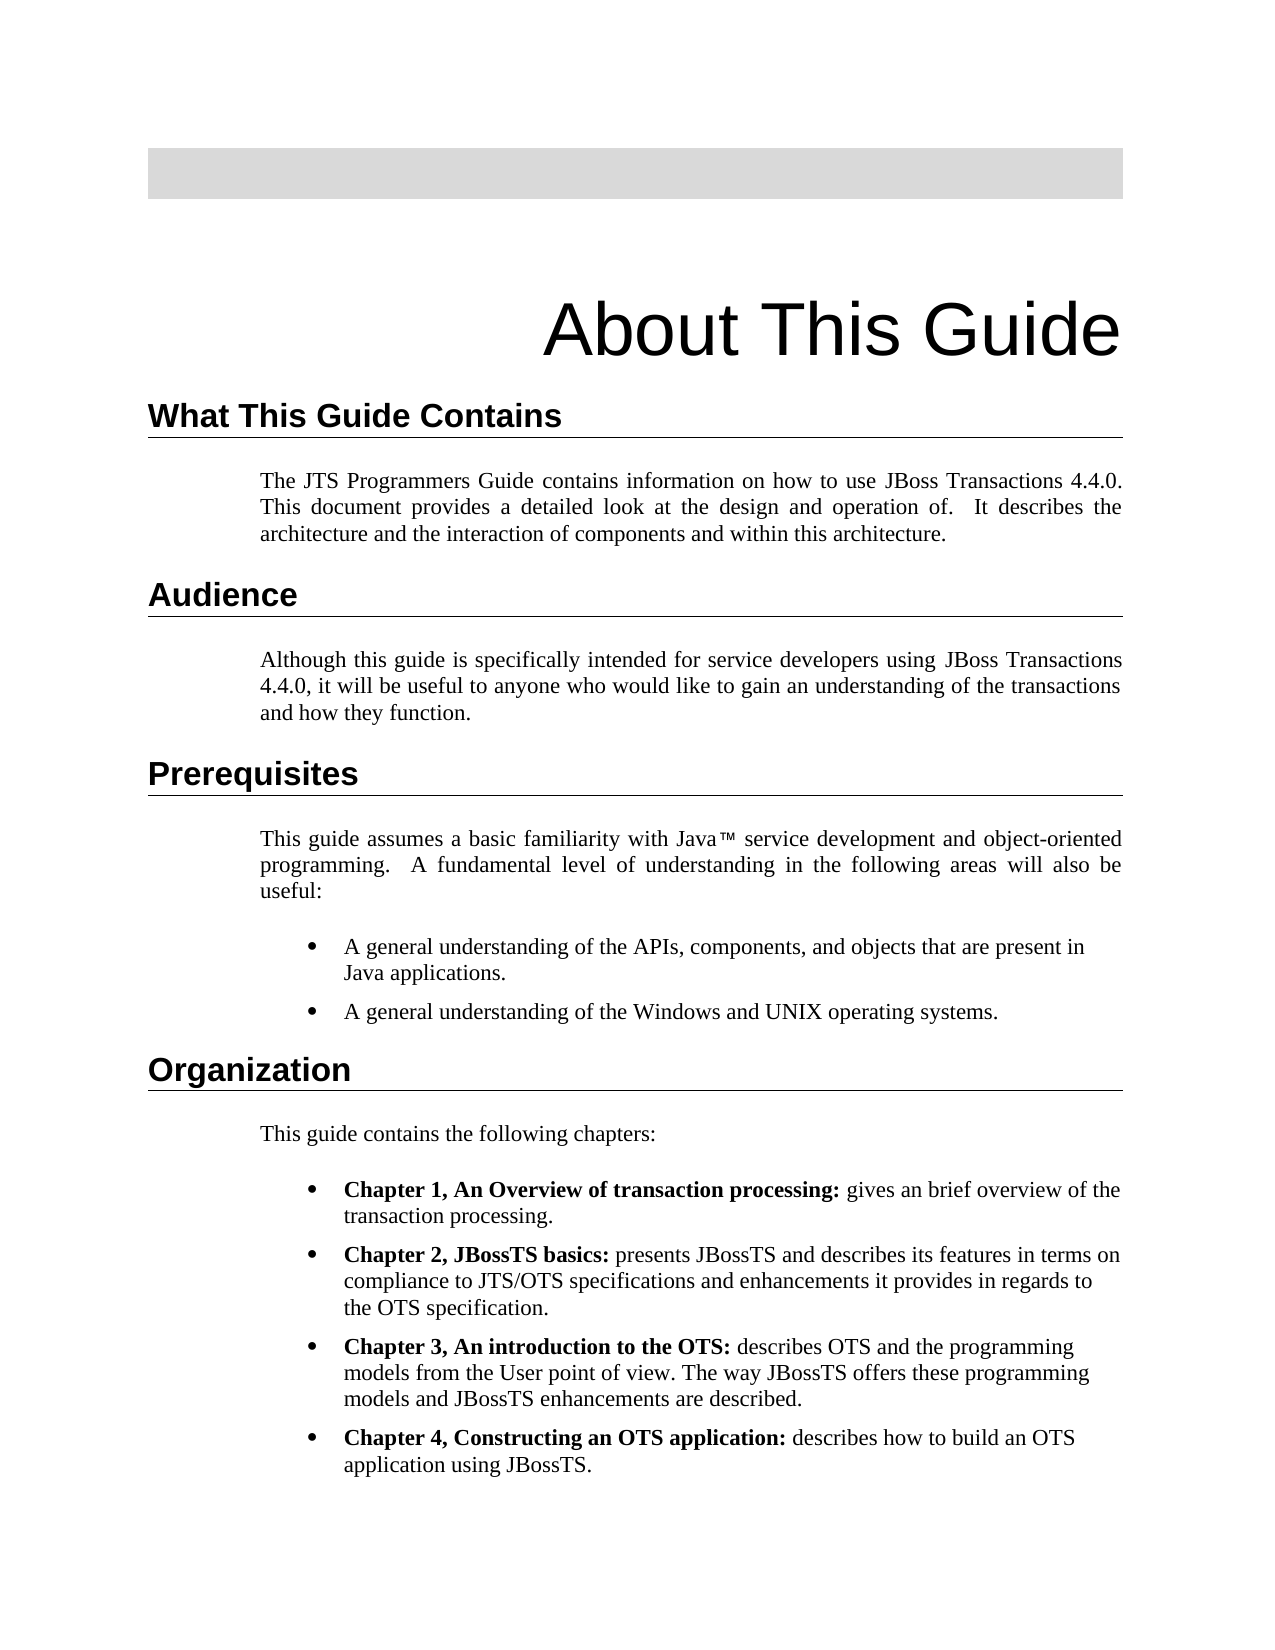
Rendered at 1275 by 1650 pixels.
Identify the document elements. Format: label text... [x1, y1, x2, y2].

list Chapter 2, JBossTS basics: presents JBossTS and describes its features in terms on compliance to JTS/OTS specifications and enhancements it provides in regards to the OTS specification. [308, 1241, 1123, 1320]
title About This Guide [263, 199, 1123, 371]
list A general understanding of the APIs, components, and objects that are present in Java applications. [308, 933, 1123, 986]
subtitle Prerequisites [148, 754, 1123, 795]
subtitle Organization [148, 1050, 1123, 1090]
list Chapter 3, An introduction to the OTS: describes OTS and the programming models from the User point of view. The way JBossTS offers these programming models and JBossTS enhancements are described. [308, 1333, 1123, 1412]
text This guide contains the following chapters: [260, 1120, 1123, 1147]
text The JTS Programmers Guide contains information on how to use JBoss Transactions 4.4.0. This document provides a detailed look at the design and operation of. It describes the architecture and the interaction of components and within this architecture. [260, 467, 1123, 546]
subtitle Audience [148, 575, 1123, 616]
list Chapter 4, Constructing an OTS application: describes how to build an OTS application using JBossTS. [308, 1424, 1123, 1477]
list Chapter 1, An Overview of transaction processing: gives an brief overview of the transaction processing. [308, 1176, 1123, 1229]
text Although this guide is specifically intended for service developers using JBoss Transactions 4.4.0, it will be useful to anyone who would like to gain an understanding of the transactions and how they function. [260, 646, 1123, 725]
text This guide assumes a basic familiarity with Java service development and object-oriented programming. A fundamental level of understanding in the following areas will also be useful: [260, 825, 1123, 904]
list A general understanding of the Windows and UNIX operating systems. [308, 998, 1123, 1025]
subtitle What This Guide Contains [148, 396, 1123, 437]
